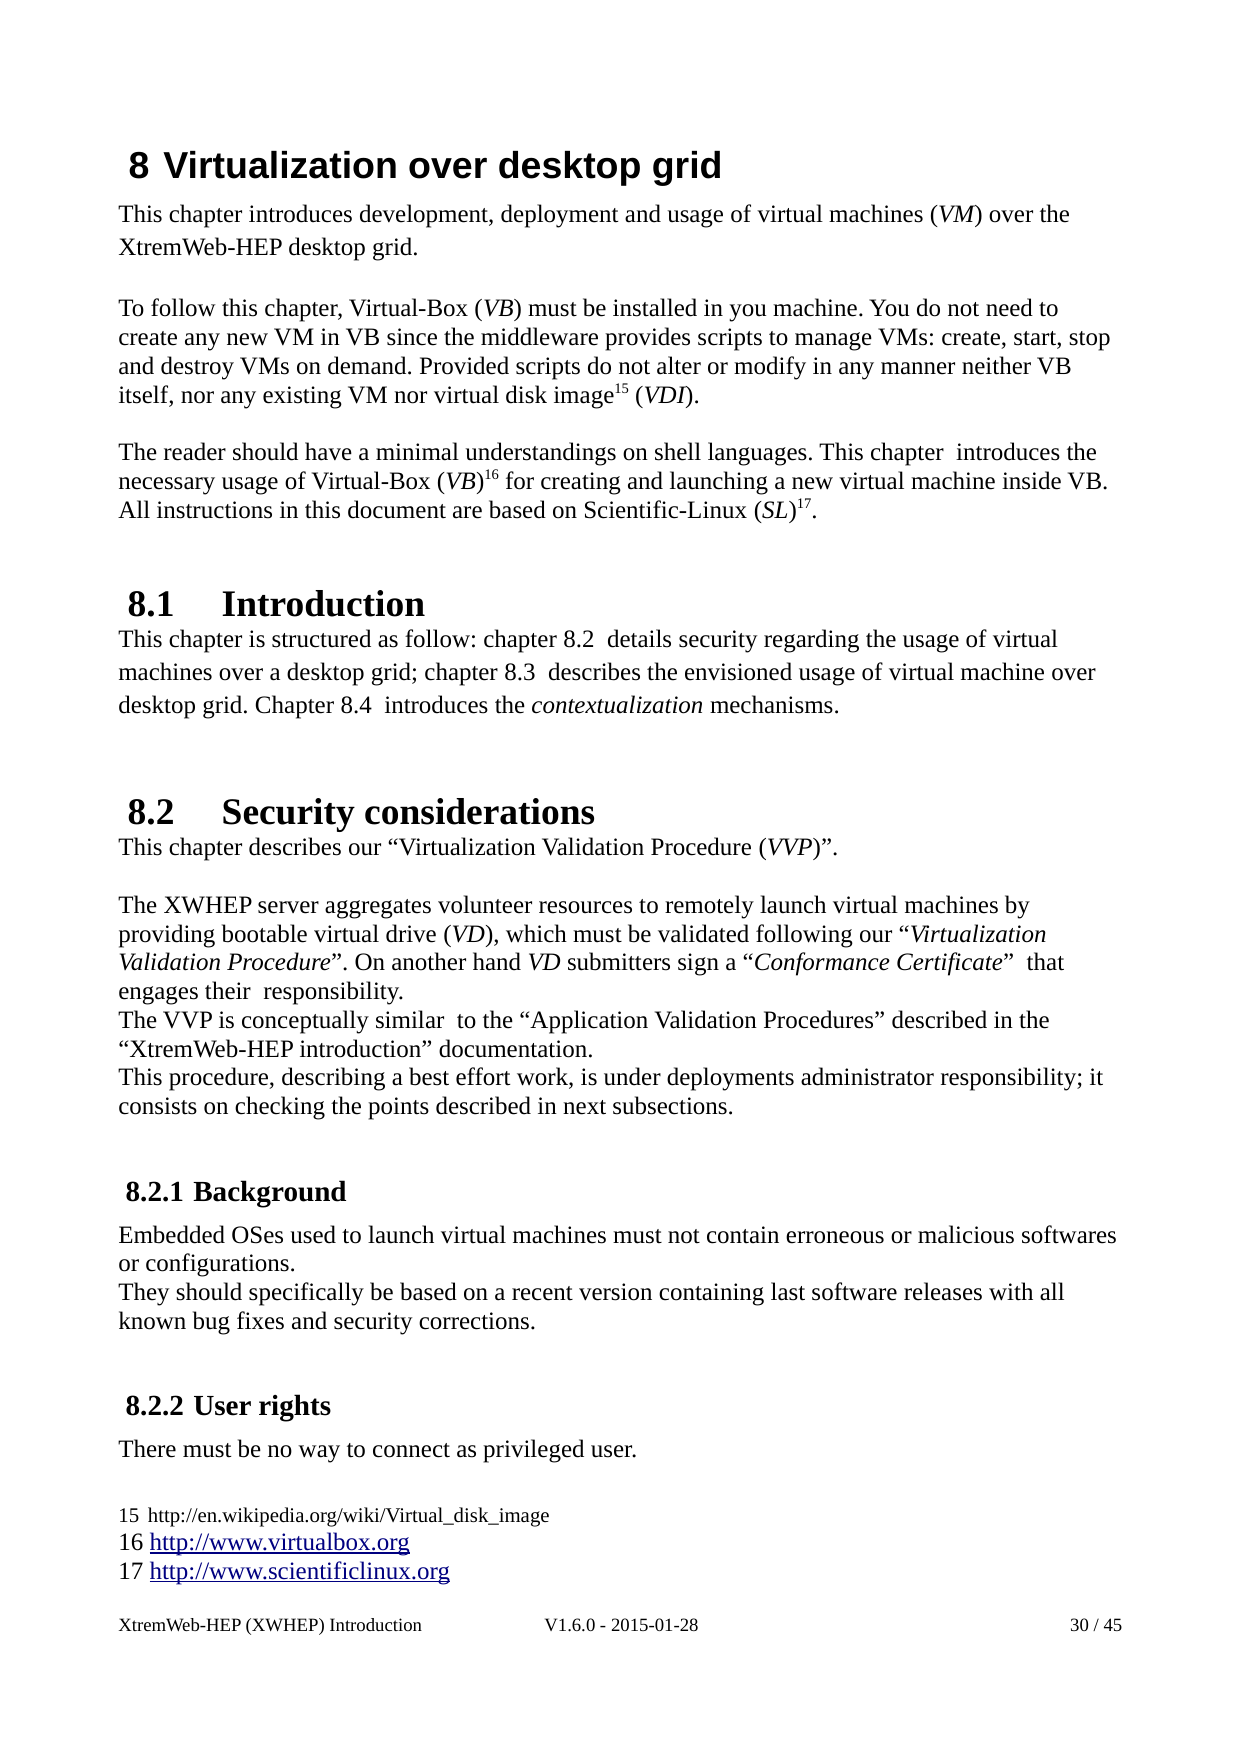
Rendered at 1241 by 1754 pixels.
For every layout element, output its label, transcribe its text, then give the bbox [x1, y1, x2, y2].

text This chapter is structured as follow: chapter8.2 details security regarding the usage of virtual machines over a desktop grid; chapter8.3 describes the envisioned usage of virtual machine over desktop grid. Chapter8.4 introduces the contextualization mechanisms. [118, 624, 1122, 719]
text Embedded OSes used to launch virtual machines must not contain erroneous or malicious softwares or configurations. [118, 1220, 1122, 1277]
text This chapter introduces development, deployment and usage of virtual machines (VM) over the XtremWeb-HEP desktop grid. [118, 199, 1122, 261]
text This procedure, describing a best effort work, is under deployments administrator responsibility; it consists on checking the points described in next subsections. [118, 1062, 1122, 1120]
text The XWHEP server aggregates volunteer resources to remotely launch virtual machines by providing bootable virtual drive (VD), which must be validated following our “Virtualization Validation Procedure”. On another hand VD submitters sign a “Conformance Certificate” that engages their responsibility. [118, 890, 1122, 1005]
text http://www.scientificlinux.org [118, 1556, 1122, 1585]
text To follow this chapter, Virtual-Box (VB) must be installed in you machine. You do not need to create any new VM in VB since the middleware provides scripts to manage VMs: create, start, stop and destroy VMs on demand. Provided scripts do not alter or modify in any manner neither VB itself, nor any existing VM nor virtual disk image (VDI). [118, 293, 1122, 408]
text There must be no way to connect as privileged user. [118, 1434, 1122, 1463]
subtitle Security considerations [118, 789, 1122, 832]
text http://en.wikipedia.org/wiki/Virtual_disk_image [118, 1503, 1122, 1527]
subtitle Background [118, 1174, 1122, 1207]
text The reader should have a minimal understandings on shell languages. This chapter introduces the necessary usage of Virtual-Box (VB) for creating and launching a new virtual machine inside VB. [118, 437, 1122, 495]
text This chapter describes our “Virtualization Validation Procedure (VVP)”. [118, 832, 1122, 861]
subtitle User rights [118, 1388, 1122, 1422]
text They should specifically be based on a recent version containing last software releases with all known bug fixes and security corrections. [118, 1277, 1122, 1335]
subtitle Introduction [118, 581, 1122, 624]
text The VVP is conceptually similar to the “Application Validation Procedures” described in the “XtremWeb-HEP introduction” documentation. [118, 1005, 1122, 1062]
text All instructions in this document are based on Scientific-Linux (SL). [118, 495, 1122, 523]
subtitle Virtualization over desktop grid [118, 143, 1122, 186]
text http://www.virtualbox.org [118, 1527, 1122, 1556]
